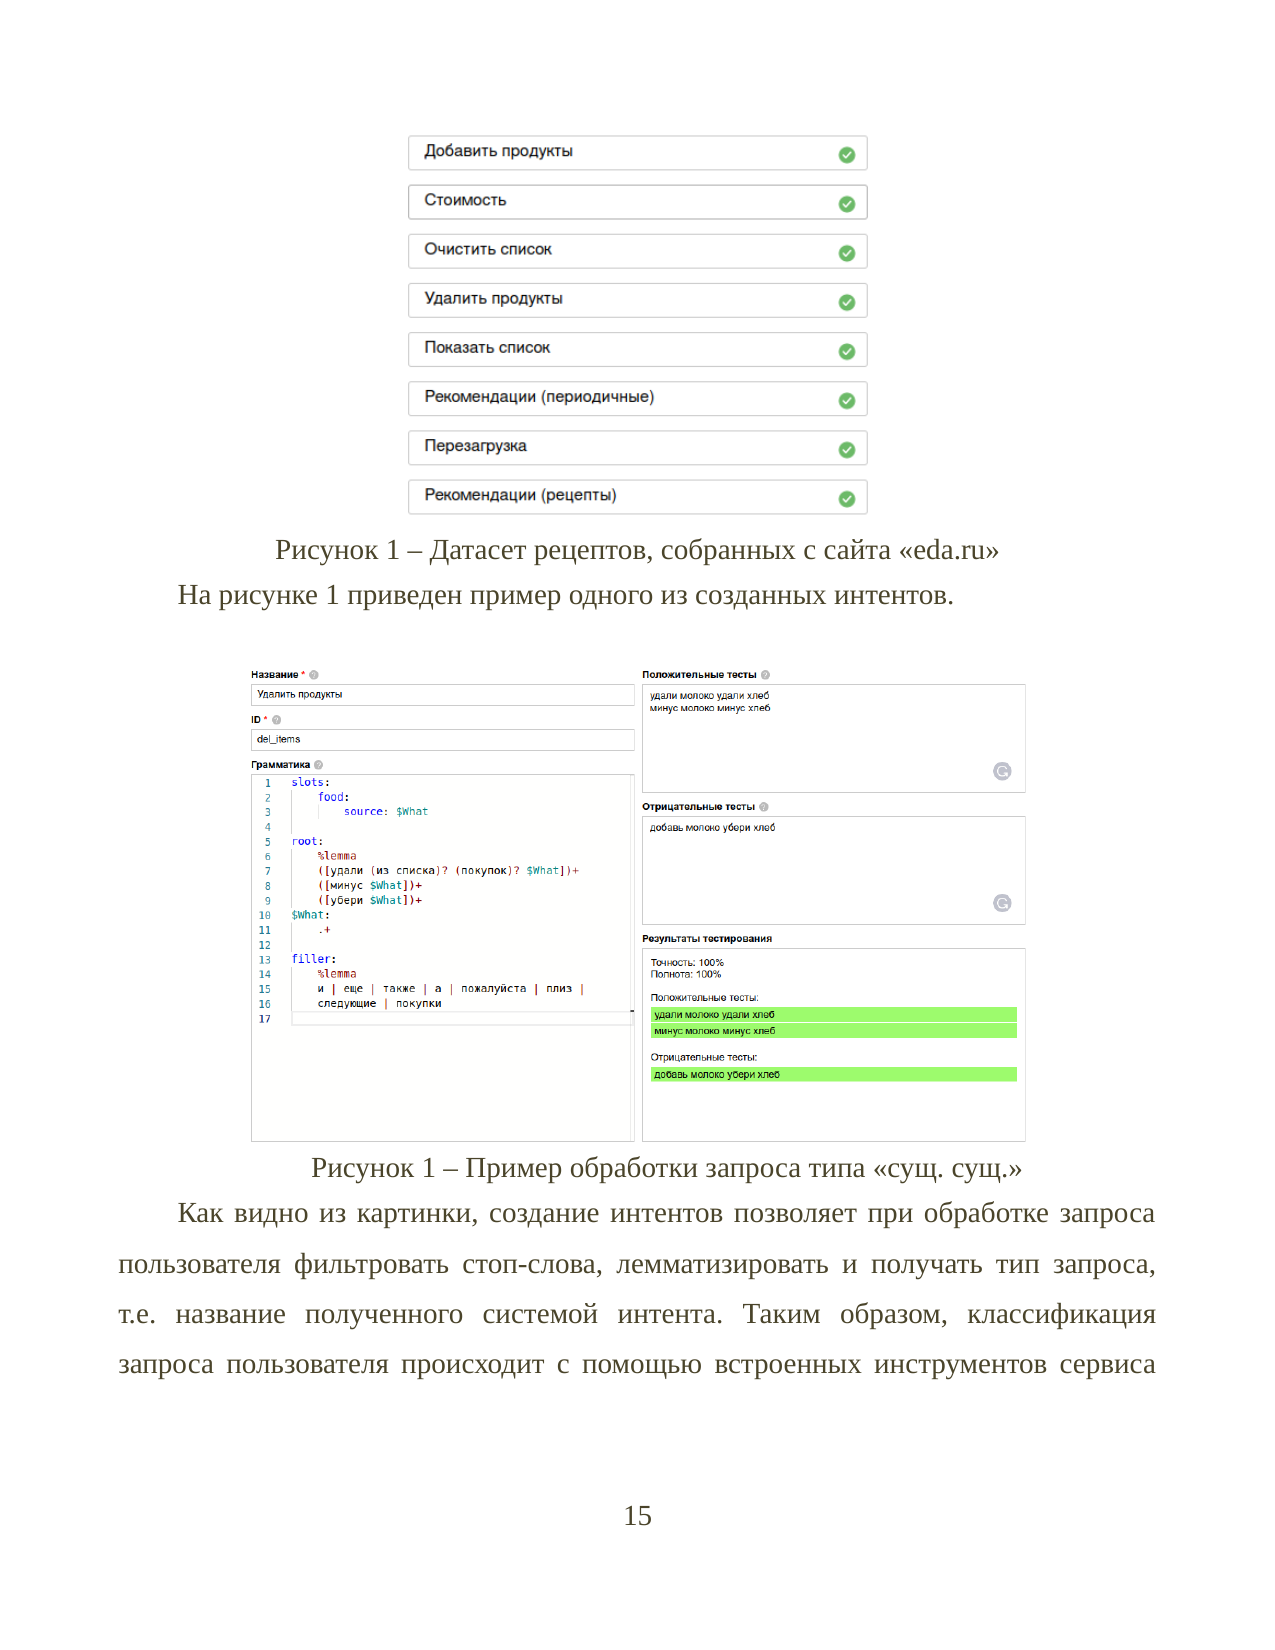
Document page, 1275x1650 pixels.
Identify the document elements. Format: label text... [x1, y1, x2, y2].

subtitle Рисунок 1 – Пример обработки запроса типа «сущ. сущ.» [118, 628, 1157, 1184]
text Как видно из картинки, создание интентов позволяет при обработке запроса пользователя фильтровать стоп-слова, лемматизировать и получать тип запроса, т.е. название полученного системой интента. Таким образом, классификация запроса пользователя происходит с помощью встроенных инструментов сервиса [118, 1196, 1157, 1380]
text На рисунке 1 приведен пример одного из созданных интентов. [118, 577, 1157, 611]
picture [239, 659, 1036, 1151]
subtitle Рисунок 1 – Датасет рецептов, собранных с сайта «eda.ru» [118, 532, 1157, 566]
picture [395, 118, 880, 532]
